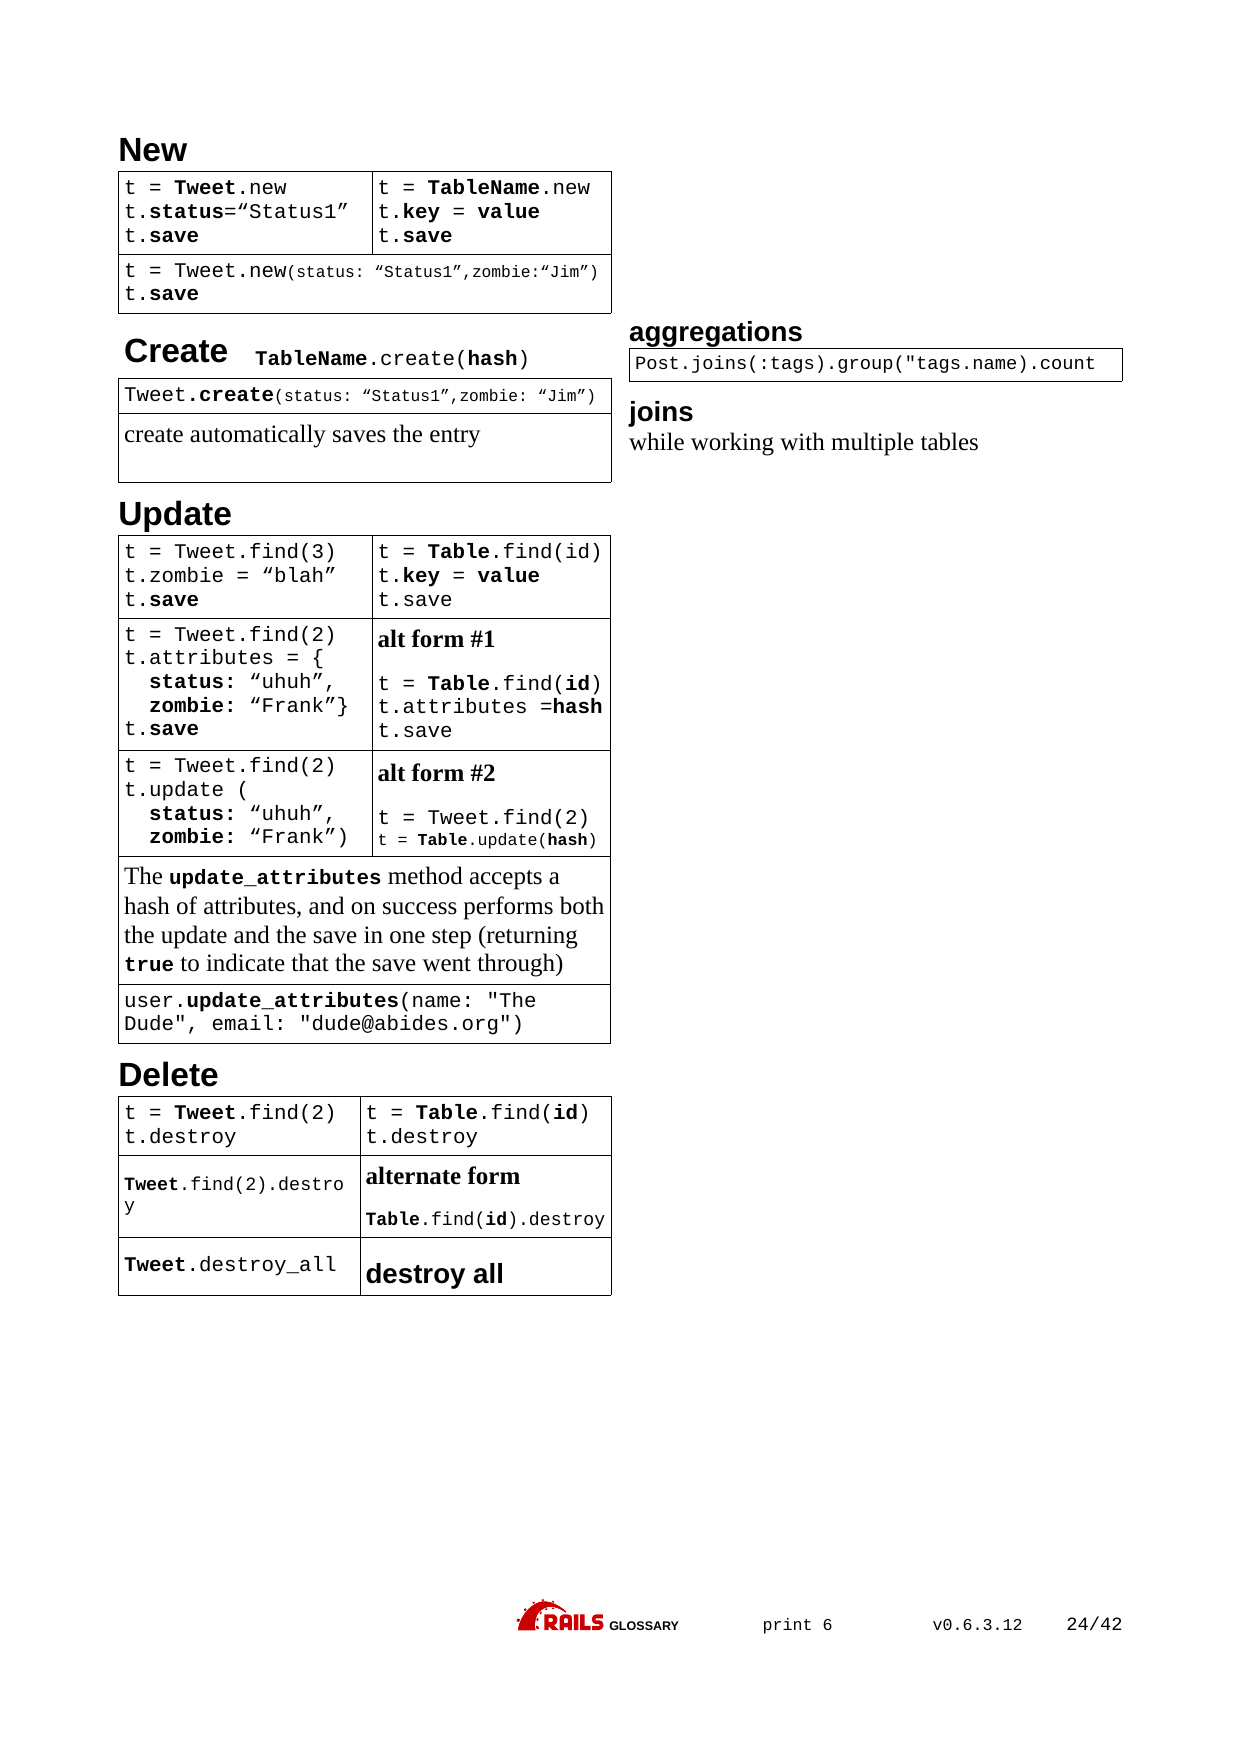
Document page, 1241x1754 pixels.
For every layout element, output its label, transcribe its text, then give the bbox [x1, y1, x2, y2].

subtitle aggregations [629, 316, 1122, 348]
subtitle Update [118, 494, 611, 532]
subtitle joins [629, 395, 1122, 427]
table_cell create automatically saves the entry [119, 414, 611, 482]
subtitle Delete [118, 1054, 611, 1093]
table_header t = TableName.new t.key = value t.save [373, 172, 611, 254]
table_cell The update_attributes method accepts a hash of attributes, and on success performs both the update and the save in one step (returning true to indicate that the save went through) [119, 857, 610, 984]
table_header t = Tweet.find(3) t.zombie = “blah” t.save [119, 536, 372, 618]
table_cell Tweet.find(2).destroy [119, 1156, 360, 1237]
table_cell t = Tweet.find(2) t.update ( status: “uhuh”, zombie: “Frank”) [119, 751, 372, 856]
subtitle New [118, 130, 611, 168]
table_header t = Table.find(id) t.key = value t.save [373, 536, 610, 618]
table_header t = Tweet.find(2) t.destroy [119, 1097, 360, 1155]
text while working with multiple tables [629, 427, 1122, 456]
table_cell user.update_attributes(name: "The Dude", email: "dude@abides.org") [119, 985, 610, 1043]
table_cell alt form #1 t = Table.find(id) t.attributes =hash t.save [373, 619, 610, 749]
table_cell destroy all [361, 1238, 611, 1295]
table_cell alternate form Table.find(id).destroy [361, 1156, 611, 1237]
table_cell t = Tweet.find(2) t.attributes = { status: “uhuh”, zombie: “Frank”} t.save [119, 619, 372, 749]
table_header Post.joins(:tags).group("tags.name).count [630, 349, 1122, 381]
table_cell Tweet.destroy_all [119, 1238, 360, 1295]
table_header t = Table.find(id) t.destroy [361, 1097, 611, 1155]
table_cell TableName.create(hash) [249, 314, 611, 378]
table_cell t = Tweet.new(status: “Status1”,zombie:“Jim”) t.save [119, 255, 611, 313]
table_cell alt form #2 t = Tweet.find(2) t = Table.update(hash) [373, 751, 610, 856]
table_cell Tweet.create(status: “Status1”,zombie: “Jim”) [119, 379, 611, 413]
table_cell Create [118, 314, 249, 378]
table_header t = Tweet.new t.status=“Status1” t.save [119, 172, 372, 254]
